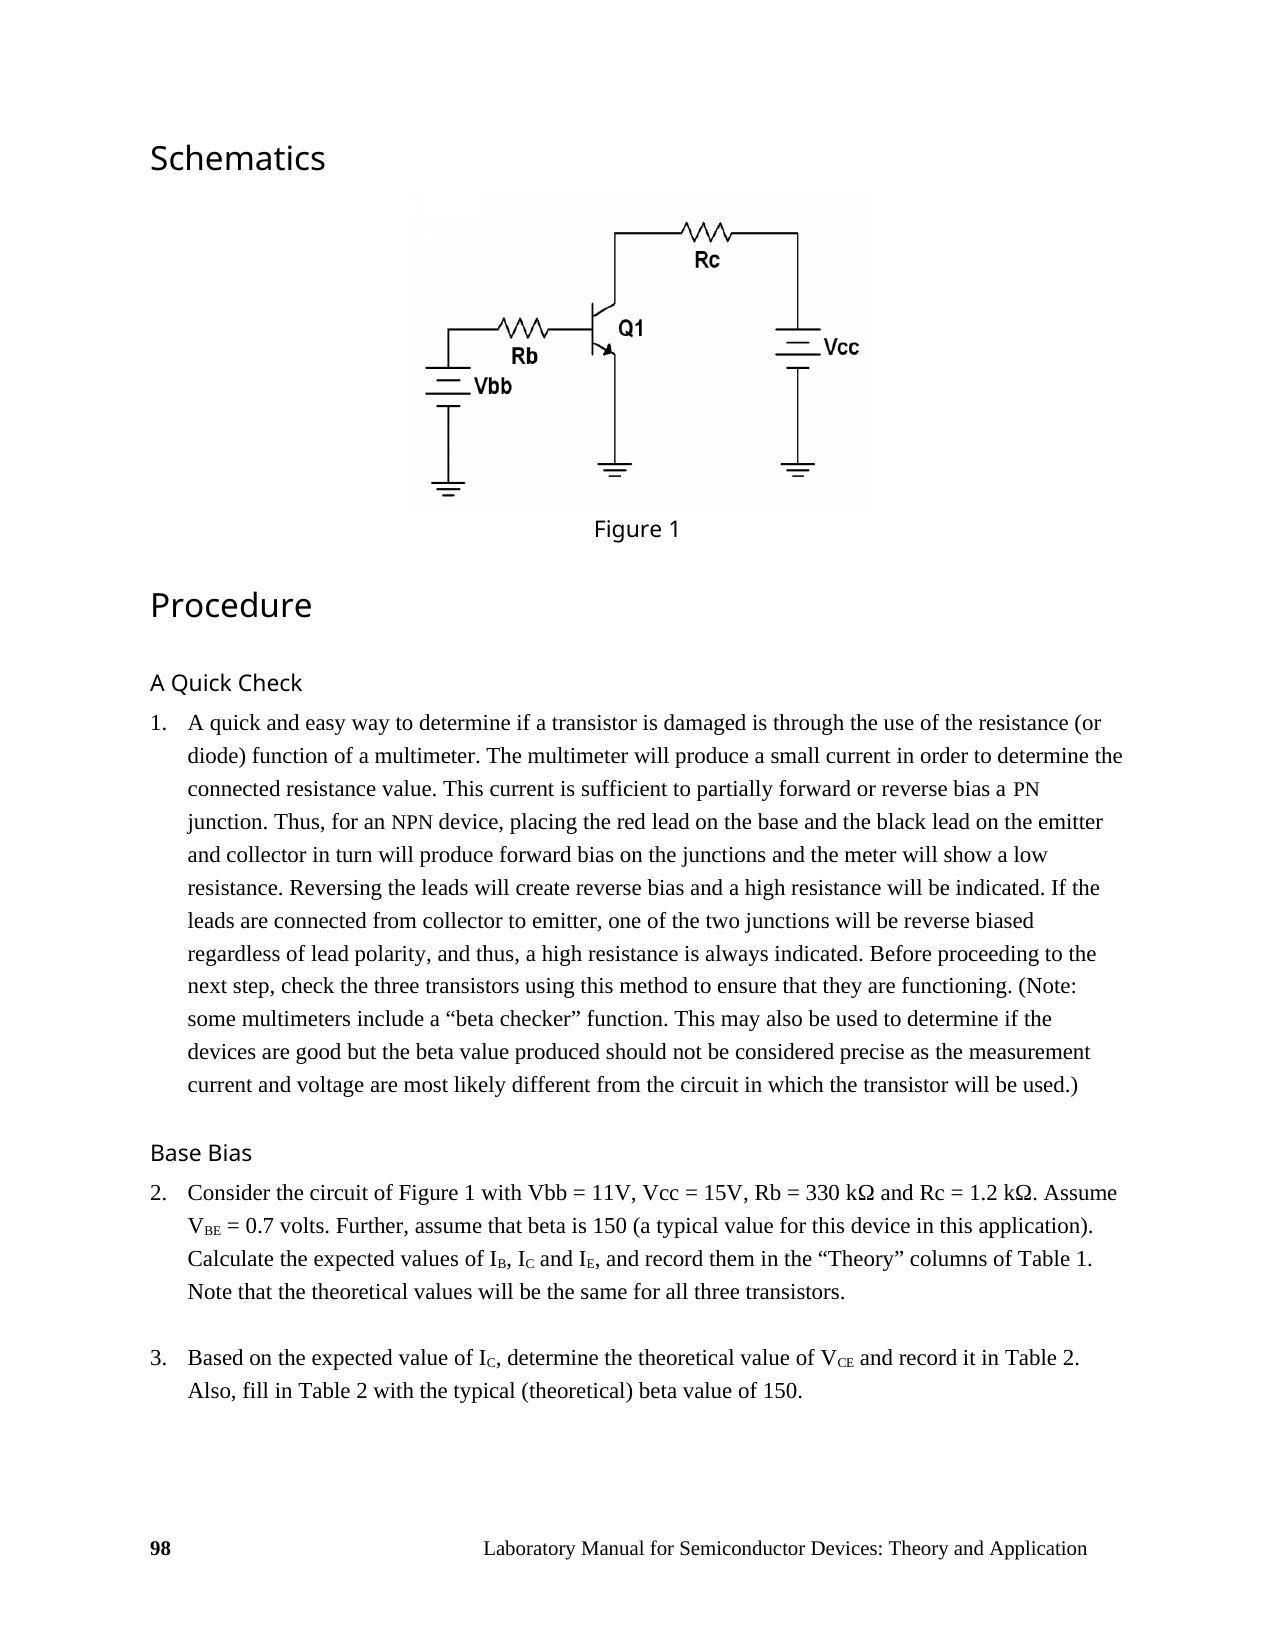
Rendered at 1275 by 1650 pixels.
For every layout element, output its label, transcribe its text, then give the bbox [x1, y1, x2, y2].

list Based on the expected value of IC, determine the theoretical value of VCE and record it in Table 2. Also, fill in Table 2 with the typical (theoretical) beta value of 150. [150, 1344, 1125, 1403]
text Figure 1 [150, 512, 1125, 544]
text A Quick Check [150, 667, 1125, 698]
text Base Bias [150, 1137, 1125, 1168]
text Procedure [150, 582, 1125, 627]
list Consider the circuit of Figure 1 with Vbb = 11V, Vcc = 15V, Rb = 330 kΩ and Rc = 1.2 kΩ. Assume VBE = 0.7 volts. Further, assume that beta is 150 (a typical value for this device in this application). Calculate the expected values of IB, IC and IE, and record them in the “Theory” columns of Table 1. Note that the theoretical values will be the same for all three transistors. [150, 1179, 1125, 1304]
picture [404, 193, 871, 511]
list A quick and easy way to determine if a transistor is damaged is through the use of the resistance (or diode) function of a multimeter. The multimeter will produce a small current in order to determine the connected resistance value. This current is sufficient to partially forward or reverse bias a PN junction. Thus, for an NPN device, placing the red lead on the base and the black lead on the emitter and collector in turn will produce forward bias on the junctions and the meter will show a low resistance. Reversing the leads will create reverse bias and a high resistance will be indicated. If the leads are connected from collector to emitter, one of the two junctions will be reverse biased regardless of lead polarity, and thus, a high resistance is always indicated. Before proceeding to the next step, check the three transistors using this method to ensure that they are functioning. (Note: some multimeters include a “beta checker” function. This may also be used to determine if the devices are good but the beta value produced should not be considered precise as the measurement current and voltage are most likely different from the circuit in which the transistor will be used.) [150, 709, 1125, 1098]
subtitle Schematics [150, 135, 1125, 180]
